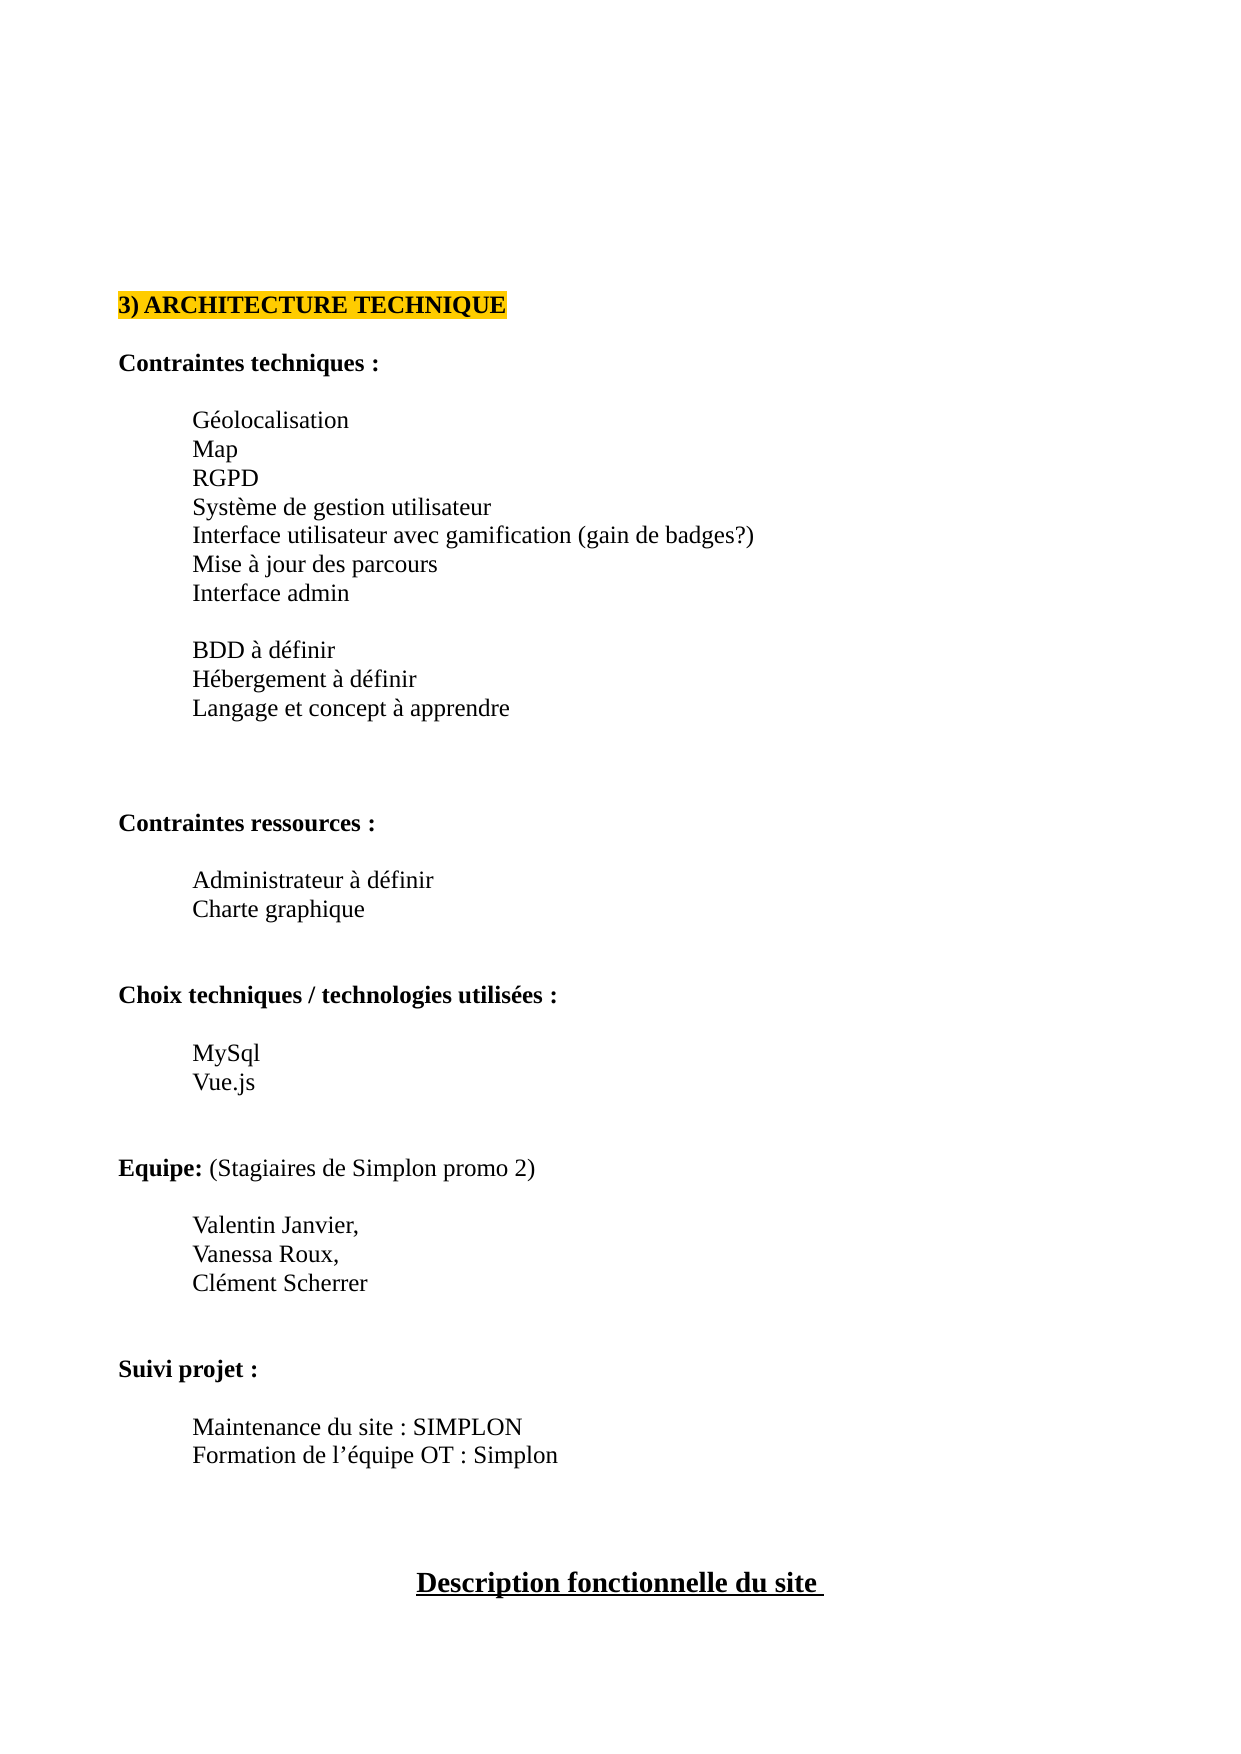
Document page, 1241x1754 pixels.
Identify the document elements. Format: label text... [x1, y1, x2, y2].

text Description fonctionnelle du site [118, 1565, 1122, 1599]
text Interface admin [118, 578, 1122, 607]
text Système de gestion utilisateur [118, 492, 1122, 521]
text Suivi projet : [118, 1354, 1122, 1383]
text MySql [192, 1038, 1122, 1067]
text Charte graphique [118, 894, 1122, 923]
text RGPD [118, 463, 1122, 492]
text Contraintes techniques : [118, 348, 1122, 377]
text Formation de l’équipe OT : Simplon [118, 1441, 1122, 1469]
text BDD à définir [118, 636, 1122, 664]
text Equipe: (Stagiaires de Simplon promo 2) [118, 1153, 1122, 1182]
text Mise à jour des parcours [118, 549, 1122, 578]
text Clément Scherrer [118, 1268, 1122, 1297]
text Choix techniques / technologies utilisées : [118, 981, 1122, 1009]
text Administrateur à définir [118, 866, 1122, 894]
text 3) ARCHITECTURE TECHNIQUE [118, 291, 1122, 319]
text Valentin Janvier, [118, 1211, 1122, 1239]
text Interface utilisateur avec gamification (gain de badges?) [118, 521, 1122, 549]
text Vue.js [192, 1067, 1122, 1096]
text Contraintes ressources : [118, 808, 1122, 837]
text Map [118, 434, 1122, 463]
text Hébergement à définir [118, 664, 1122, 693]
text Langage et concept à apprendre [118, 693, 1122, 722]
text Maintenance du site : SIMPLON [118, 1412, 1122, 1441]
text Géolocalisation [118, 406, 1122, 434]
text Vanessa Roux, [118, 1239, 1122, 1268]
